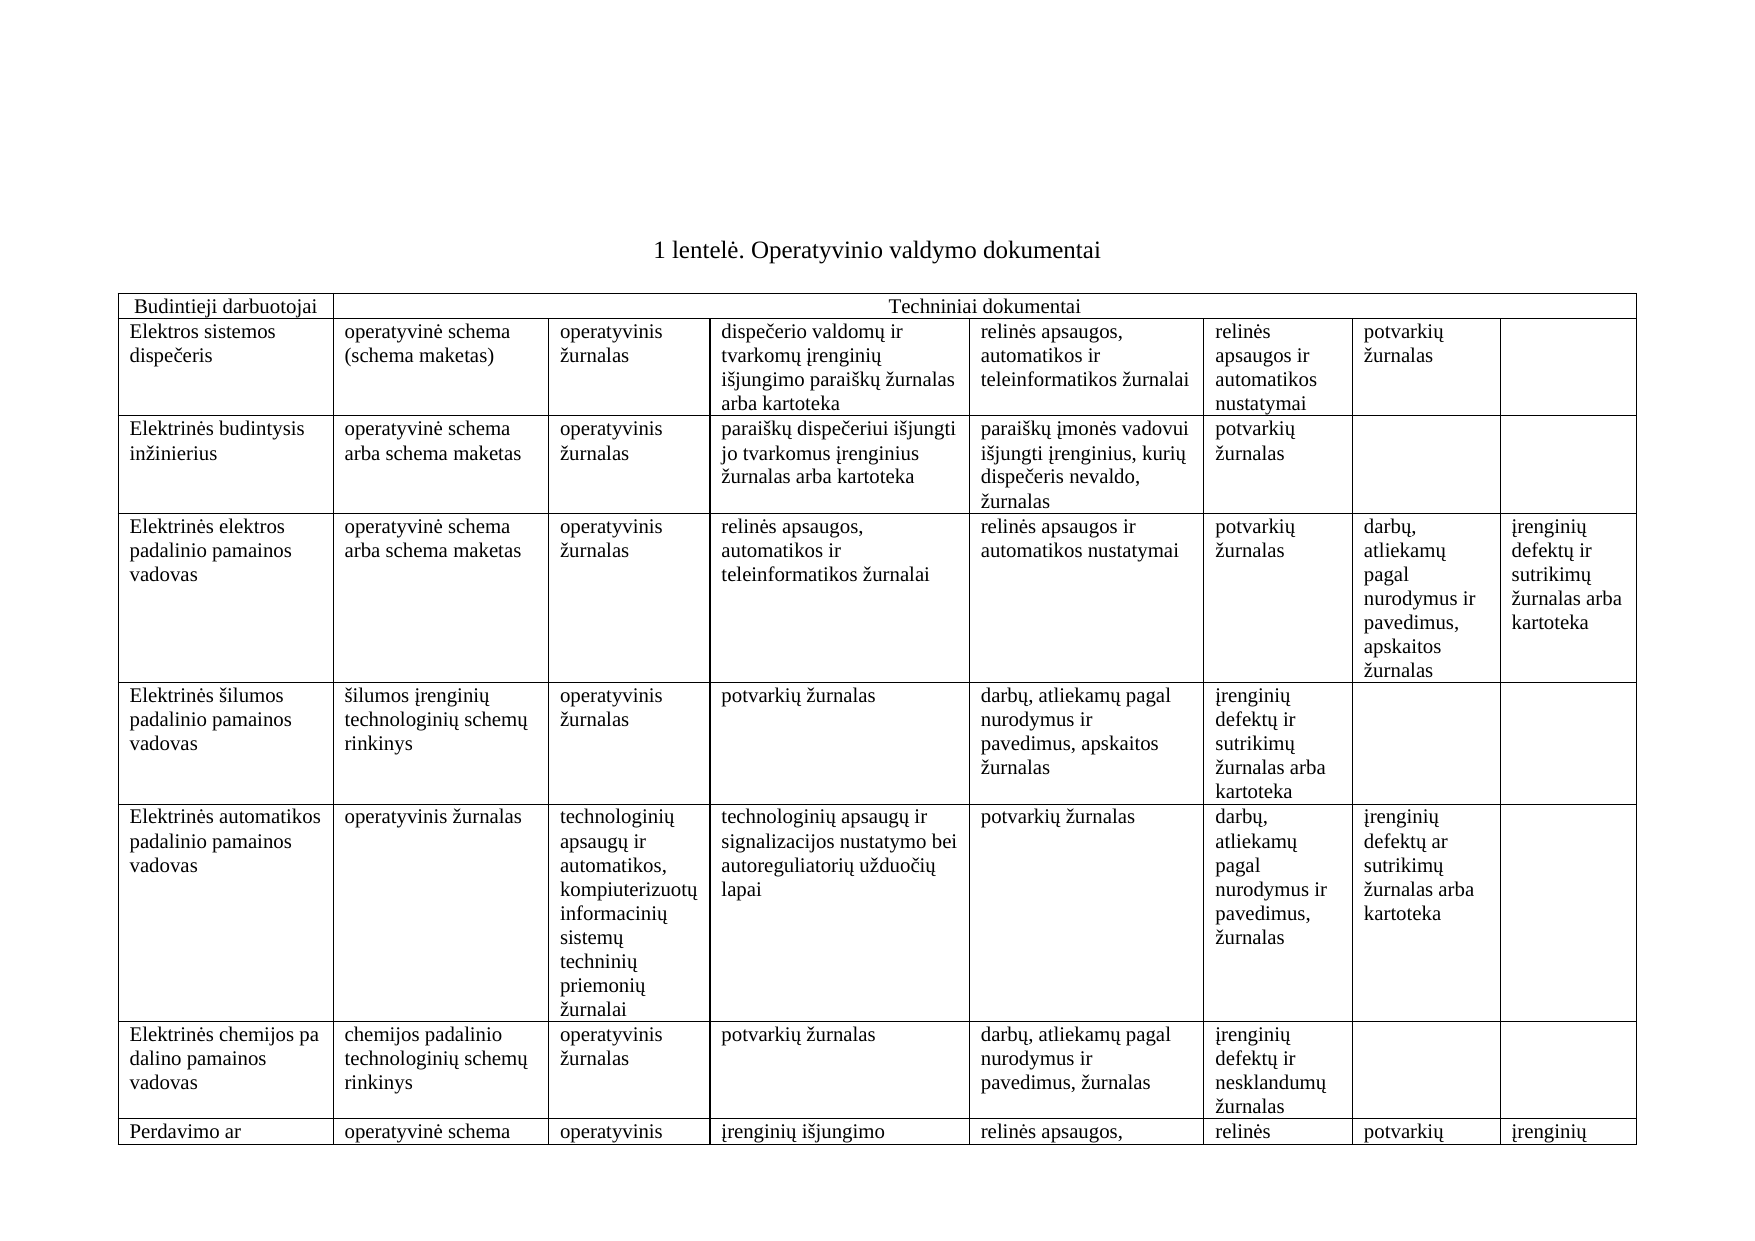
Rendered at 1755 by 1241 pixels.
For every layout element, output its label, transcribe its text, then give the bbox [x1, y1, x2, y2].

table_cell Perdavimo ar [119, 1119, 333, 1143]
table_cell dispečerio valdomų ir tvarkomų įrenginių išjungimo paraiškų žurnalas arba kartoteka [711, 319, 969, 415]
table_cell įrenginių [1501, 1119, 1636, 1143]
table_cell Elektrinės budintysis inžinierius [119, 416, 333, 513]
table_cell darbų, atliekamų pagal nurodymus ir pavedimus, žurnalas [970, 1022, 1203, 1118]
table_cell Elektrinės chemijos pa dalino pamainos vadovas [119, 1022, 333, 1118]
table_cell Elektros sistemos dispečeris [119, 319, 333, 415]
table_cell operatyvinis žurnalas [549, 683, 709, 803]
table_header Techniniai dokumentai [334, 294, 1636, 318]
table_cell įrenginių defektų ir nesklandumų žurnalas [1204, 1022, 1352, 1118]
table_cell [1501, 805, 1636, 1021]
table_cell šilumos įrenginių technologinių schemų rinkinys [334, 683, 548, 803]
table_cell [1353, 416, 1500, 513]
table_cell operatyvinis žurnalas [549, 1022, 709, 1118]
table_cell Elektrinės elektros padalinio pamainos vadovas [119, 514, 333, 682]
table_cell [1501, 1022, 1636, 1118]
table_cell operatyvinis žurnalas [334, 805, 548, 1021]
table_cell operatyvinis [549, 1119, 709, 1143]
table_cell relinės apsaugos, [970, 1119, 1203, 1143]
table_cell [1501, 683, 1636, 803]
table_cell Elektrinės šilumos padalinio pamainos vadovas [119, 683, 333, 803]
table_cell įrenginių defektų ir sutrikimų žurnalas arba kartoteka [1501, 514, 1636, 682]
table_cell potvarkių [1353, 1119, 1500, 1143]
table_cell potvarkių žurnalas [1204, 514, 1352, 682]
table_cell relinės [1204, 1119, 1352, 1143]
table_cell paraiškų įmonės vadovui išjungti įrenginius, kurių dispečeris nevaldo, žurnalas [970, 416, 1203, 513]
table_cell paraiškų dispečeriui išjungti jo tvarkomus įrenginius žurnalas arba kartoteka [711, 416, 969, 513]
table_cell operatyvinis žurnalas [549, 319, 709, 415]
table_cell potvarkių žurnalas [970, 805, 1203, 1021]
table_cell įrenginių defektų ar sutrikimų žurnalas arba kartoteka [1353, 805, 1500, 1021]
table_cell Elektrinės automatikos padalinio pamainos vadovas [119, 805, 333, 1021]
table_cell operatyvinė schema (schema maketas) [334, 319, 548, 415]
table_cell relinės apsaugos, automatikos ir teleinformatikos žurnalai [970, 319, 1203, 415]
table_cell operatyvinė schema arba schema maketas [334, 416, 548, 513]
table_cell relinės apsaugos ir automatikos nustatymai [1204, 319, 1352, 415]
table_cell [1501, 319, 1636, 415]
text 1 lentelė. Operatyvinio valdymo dokumentai [118, 235, 1636, 264]
table_cell technologinių apsaugų ir signalizacijos nustatymo bei autoreguliatorių užduočių lapai [711, 805, 969, 1021]
table_cell [1501, 416, 1636, 513]
table_cell operatyvinis žurnalas [549, 514, 709, 682]
table_cell chemijos padalinio technologinių schemų rinkinys [334, 1022, 548, 1118]
table_header Budintieji darbuotojai [119, 294, 333, 318]
table_cell potvarkių žurnalas [1204, 416, 1352, 513]
table_cell darbų, atliekamų pagal nurodymus ir pavedimus, apskaitos žurnalas [970, 683, 1203, 803]
table_cell potvarkių žurnalas [711, 683, 969, 803]
table_cell technologinių apsaugų ir automatikos, kompiuterizuotų informacinių sistemų techninių priemonių žurnalai [549, 805, 709, 1021]
table_cell [1353, 683, 1500, 803]
table_cell operatyvinė schema [334, 1119, 548, 1143]
table_cell potvarkių žurnalas [1353, 319, 1500, 415]
table_cell operatyvinė schema arba schema maketas [334, 514, 548, 682]
table_cell darbų, atliekamų pagal nurodymus ir pavedimus, žurnalas [1204, 805, 1352, 1021]
table_cell darbų, atliekamų pagal nurodymus ir pavedimus, apskaitos žurnalas [1353, 514, 1500, 682]
table_cell įrenginių išjungimo [711, 1119, 969, 1143]
table_cell relinės apsaugos ir automatikos nustatymai [970, 514, 1203, 682]
table_cell operatyvinis žurnalas [549, 416, 709, 513]
table_cell [1353, 1022, 1500, 1118]
table_cell įrenginių defektų ir sutrikimų žurnalas arba kartoteka [1204, 683, 1352, 803]
table_cell potvarkių žurnalas [711, 1022, 969, 1118]
table_cell relinės apsaugos, automatikos ir teleinformatikos žurnalai [711, 514, 969, 682]
